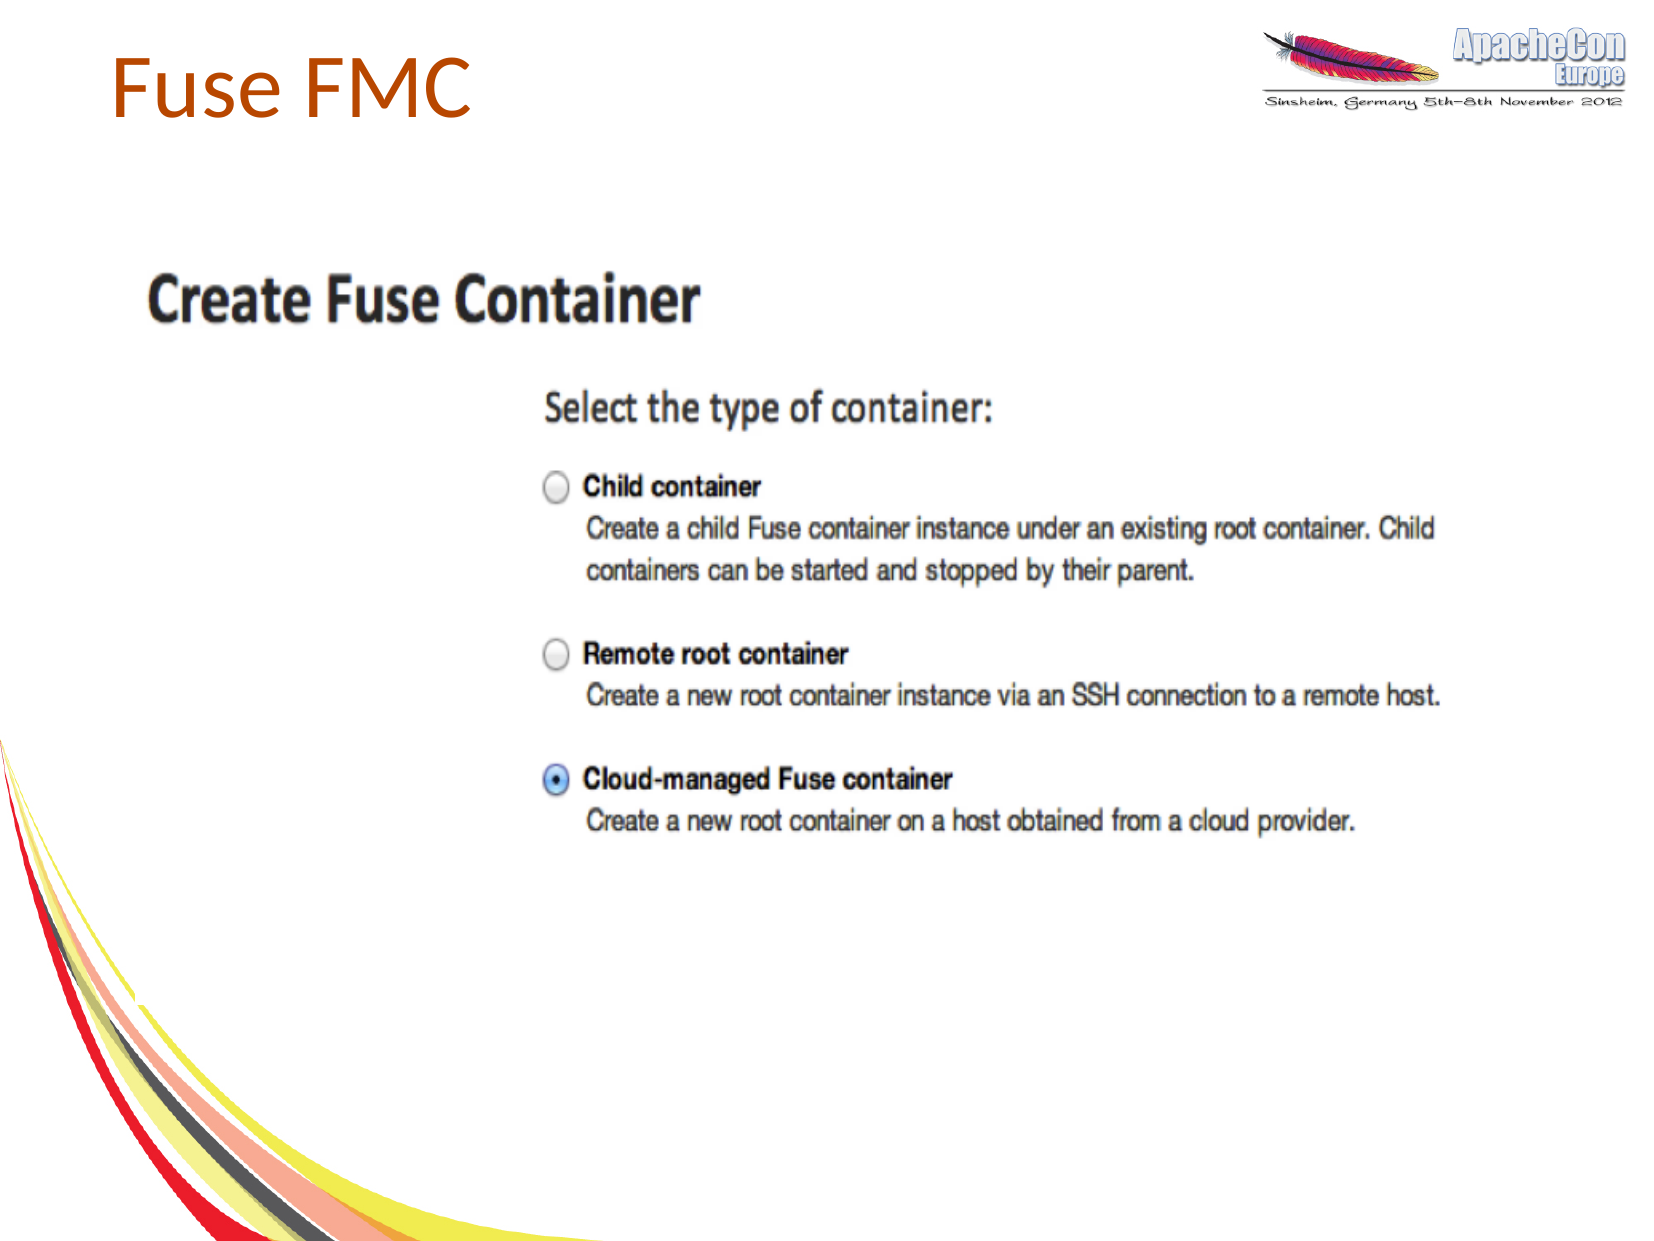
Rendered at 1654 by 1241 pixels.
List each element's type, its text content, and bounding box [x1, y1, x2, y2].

picture [0, 0, 1654, 1241]
title Fuse FMC [51, 38, 1411, 151]
